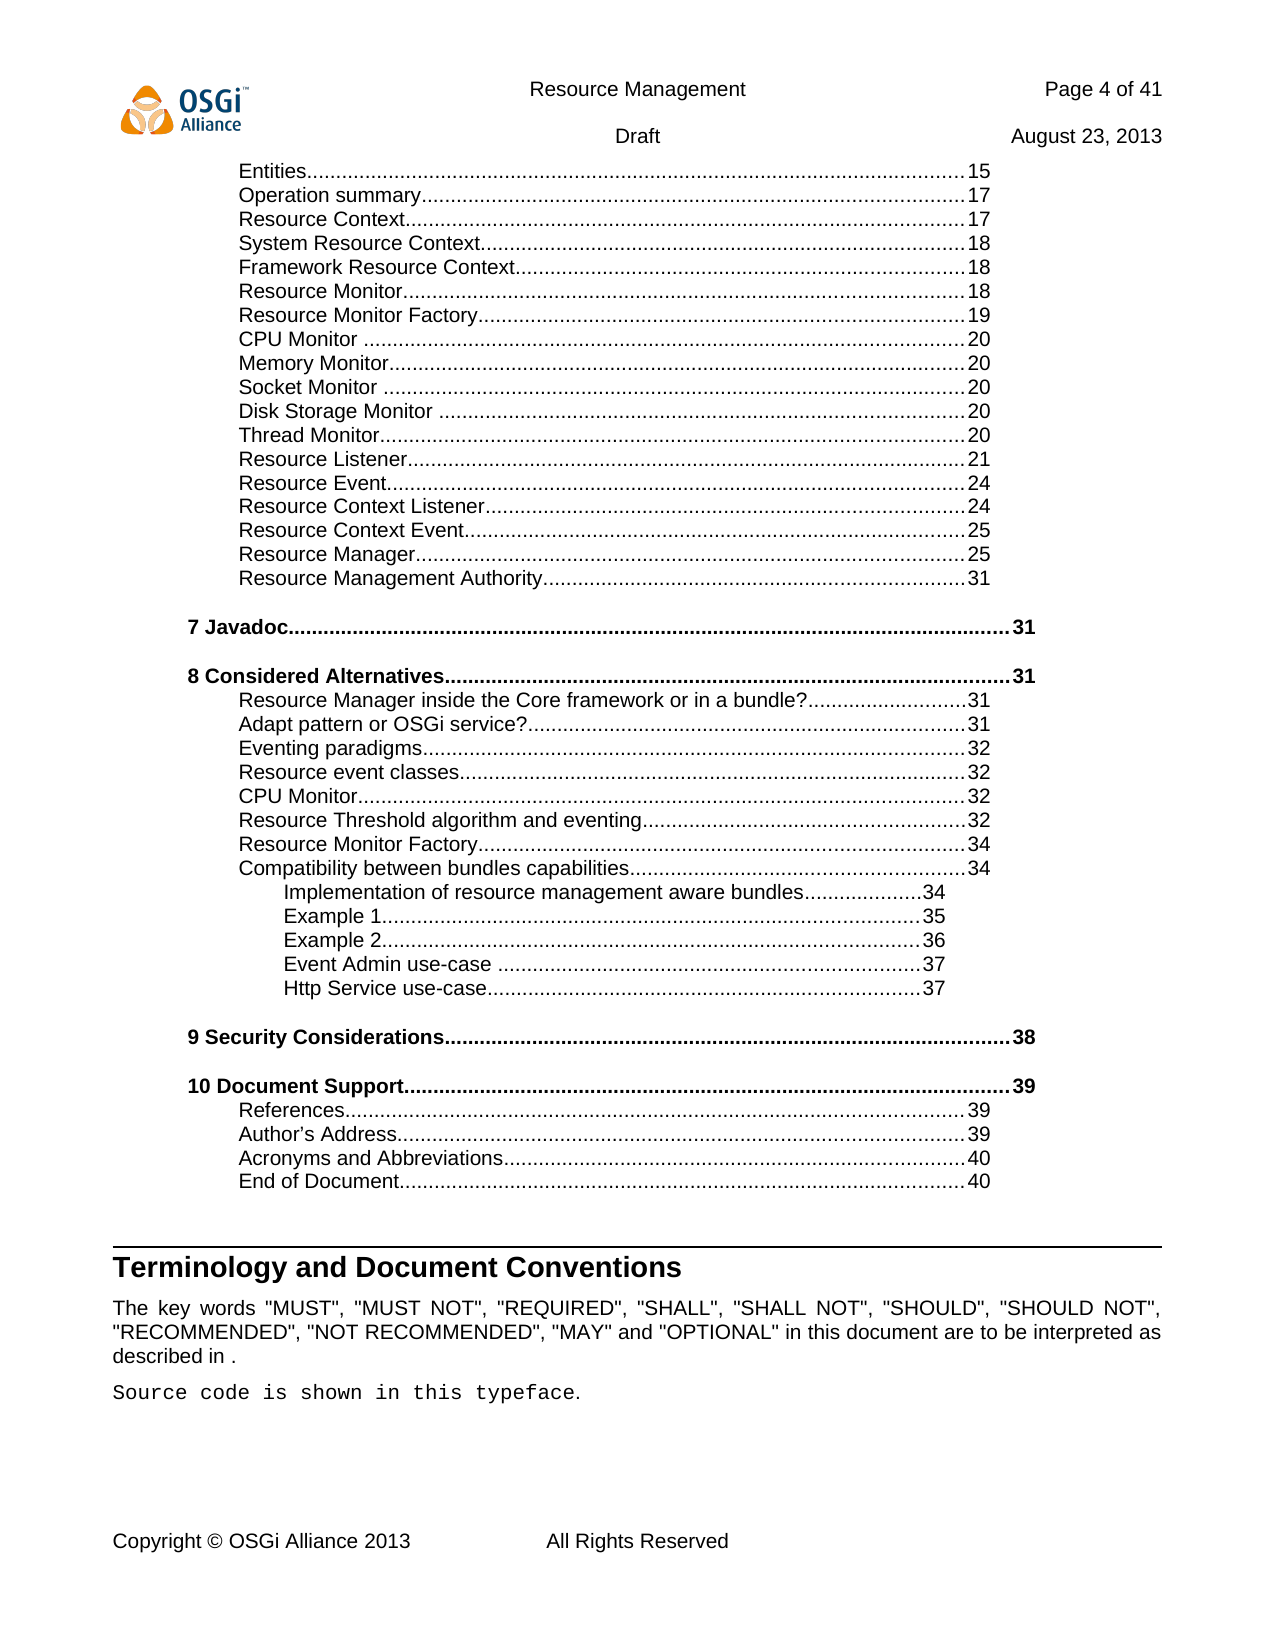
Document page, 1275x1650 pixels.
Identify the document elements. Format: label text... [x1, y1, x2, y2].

text Memory Monitor 20 [232, 351, 1162, 374]
text Resource Threshold algorithm and eventing 32 [232, 808, 1162, 832]
text Example 2 36 [277, 928, 1162, 952]
text Entities 15 [232, 159, 1162, 183]
text 8 Considered Alternatives 31 [187, 664, 1162, 688]
text Resource Context Event 25 [232, 518, 1162, 542]
text Resource Event 24 [232, 470, 1162, 494]
text Implementation of resource management aware bundles 34 [277, 880, 1162, 904]
text Author’s Address 39 [232, 1121, 1162, 1145]
text Framework Resource Context 18 [232, 255, 1162, 279]
text CPU Monitor 32 [232, 784, 1162, 808]
text CPU Monitor 20 [232, 327, 1162, 351]
text Operation summary 17 [232, 183, 1162, 207]
text References 39 [232, 1097, 1162, 1121]
text Resource Listener 21 [232, 446, 1162, 470]
text Disk Storage Monitor 20 [232, 398, 1162, 422]
text Socket Monitor 20 [232, 374, 1162, 398]
text Eventing paradigms 32 [232, 736, 1162, 760]
text Adapt pattern or OSGi service? 31 [232, 712, 1162, 736]
text 9 Security Considerations 38 [187, 1024, 1162, 1048]
text Http Service use-case 37 [277, 976, 1162, 999]
text End of Document 40 [232, 1169, 1162, 1193]
text Resource Manager 25 [232, 542, 1162, 566]
text Resource event classes 32 [232, 760, 1162, 784]
text Thread Monitor 20 [232, 422, 1162, 446]
text Resource Context Listener 24 [232, 494, 1162, 518]
text Resource Monitor Factory 34 [232, 832, 1162, 856]
text Resource Monitor Factory 19 [232, 303, 1162, 327]
text The key words "MUST", "MUST NOT", "REQUIRED", "SHALL", "SHALL NOT", "SHOULD", "SHOULD NOT", "RECOMMENDED", "NOT RECOMMENDED", "MAY" and "OPTIONAL" in this document are to be interpreted as described in . [112, 1296, 1162, 1367]
text 7 Javadoc 31 [187, 615, 1162, 639]
text Example 1 35 [277, 904, 1162, 928]
picture [113, 78, 257, 142]
text Event Admin use-case 37 [277, 952, 1162, 976]
text Source code is shown in this typeface. [112, 1380, 1162, 1406]
text Resource Context 17 [232, 207, 1162, 231]
text 10 Document Support 39 [187, 1073, 1162, 1097]
subtitle Terminology and Document Conventions [112, 1247, 1162, 1283]
text Acronyms and Abbreviations 40 [232, 1145, 1162, 1169]
text System Resource Context 18 [232, 231, 1162, 255]
text Resource Management Authority 31 [232, 566, 1162, 590]
text Resource Manager inside the Core framework or in a bundle? 31 [232, 688, 1162, 712]
text Resource Monitor 18 [232, 279, 1162, 303]
text Compatibility between bundles capabilities 34 [232, 856, 1162, 880]
